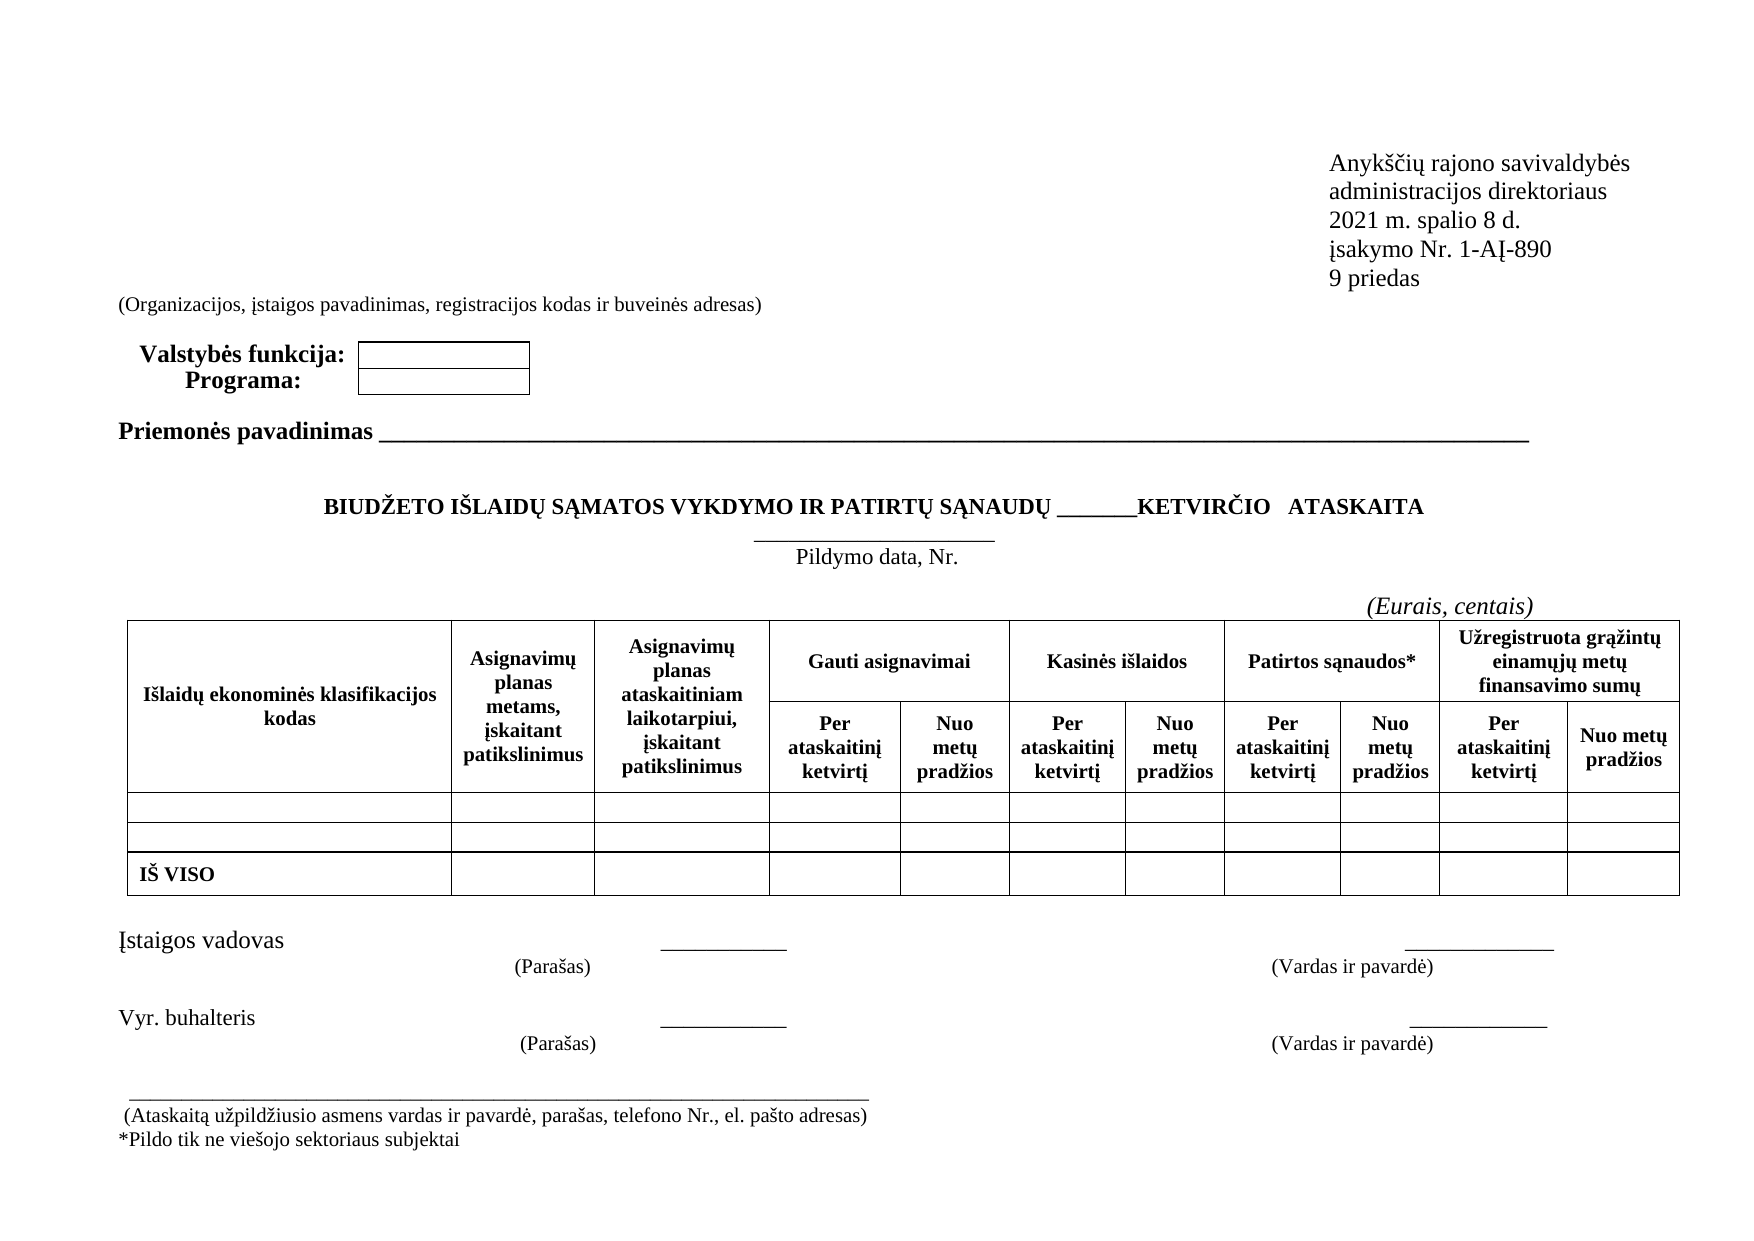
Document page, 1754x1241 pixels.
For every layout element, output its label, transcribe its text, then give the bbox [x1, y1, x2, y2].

table_cell [595, 823, 769, 851]
table_cell [452, 823, 594, 851]
table_cell [1010, 853, 1125, 895]
table_cell Programa: [128, 368, 358, 393]
table_cell [1225, 853, 1340, 895]
text Anykščių rajono savivaldybės [1329, 148, 1636, 176]
table_cell [1440, 793, 1567, 822]
table_cell [1126, 823, 1224, 851]
table_cell [1568, 853, 1679, 895]
table_header Kasinės išlaidos [1010, 621, 1224, 701]
text (Parašas) (Vardas ir pavardė) [118, 1031, 1636, 1054]
table_cell [359, 369, 529, 393]
text (Organizacijos, įstaigos pavadinimas, registracijos kodas ir buveinės adresas) [118, 291, 1636, 316]
table_cell [1341, 793, 1439, 822]
text (Ataskaitą užpildžiusio asmens vardas ir pavardė, parašas, telefono Nr., el. pašto adresas) [118, 1103, 1211, 1127]
text 2021 m. spalio 8 d. [1329, 205, 1636, 234]
table_cell [1440, 823, 1567, 851]
text Priemonės pavadinimas ____________________________________________________________________________________________ [118, 419, 1636, 444]
subtitle Pildymo data, Nr. [118, 544, 1636, 569]
table_cell [1568, 823, 1679, 851]
table_cell [1341, 853, 1439, 895]
subtitle _____________________ [118, 519, 1636, 544]
table_cell [1126, 853, 1224, 895]
text *Pildo tik ne viešojo sektoriaus subjektai [118, 1127, 1299, 1151]
text (Parašas) (Vardas ir pavardė) [118, 954, 1636, 978]
text įsakymo Nr. 1-AĮ-890 [1329, 234, 1636, 263]
table_cell Per ataskaitinį ketvirtį [770, 702, 900, 792]
table_header Užregistruota grąžintų einamųjų metų finansavimo sumų [1440, 621, 1679, 701]
table_cell [1010, 823, 1125, 851]
subtitle BIUDŽETO IŠLAIDŲ SĄMATOS VYKDYMO IR PATIRTŲ SĄNAUDŲ _______KETVIRČIO ATASKAITA [118, 494, 1636, 519]
table_cell [1225, 793, 1340, 822]
table_cell [1341, 823, 1439, 851]
table_cell [1010, 793, 1125, 822]
table_cell Nuo metų pradžios [1341, 702, 1439, 792]
text 9 priedas [1329, 263, 1636, 291]
table_cell Per ataskaitinį ketvirtį [1440, 702, 1567, 792]
table_cell [901, 823, 1009, 851]
text Įstaigos vadovas ___________ _____________ [118, 925, 1636, 954]
table_cell [1568, 793, 1679, 822]
table_cell [770, 793, 900, 822]
table_cell [128, 793, 451, 822]
table_header Išlaidų ekonominės klasifikacijos kodas [128, 621, 451, 792]
table_cell Nuo metų pradžios [1568, 702, 1679, 792]
table_cell [452, 853, 594, 895]
table_cell [901, 793, 1009, 822]
table_cell Nuo metų pradžios [1126, 702, 1224, 792]
table_cell [595, 853, 769, 895]
table_cell [1440, 853, 1567, 895]
table_header Gauti asignavimai [770, 621, 1009, 701]
table_cell [770, 853, 900, 895]
table_cell [1126, 793, 1224, 822]
table_cell Per ataskaitinį ketvirtį [1010, 702, 1125, 792]
table_header [359, 343, 529, 367]
table_cell Nuo metų pradžios [901, 702, 1009, 792]
text Vyr. buhalteris ___________ ____________ [118, 1004, 1636, 1031]
table_cell [770, 823, 900, 851]
text _______________________________________________________________________ [118, 1079, 1211, 1103]
text administracijos direktoriaus [1329, 176, 1636, 205]
table_cell [595, 793, 769, 822]
table_header Asignavimų planas ataskaitiniam laikotarpiui, įskaitant patikslinimus [595, 621, 769, 792]
table_header Asignavimų planas metams, įskaitant patikslinimus [452, 621, 594, 792]
table_header Patirtos sąnaudos* [1225, 621, 1439, 701]
text (Eurais, centais) [118, 594, 1536, 619]
table_cell [1225, 823, 1340, 851]
table_cell IŠ VISO [128, 853, 451, 895]
table_cell [452, 793, 594, 822]
table_cell [128, 823, 451, 851]
table_cell Per ataskaitinį ketvirtį [1225, 702, 1340, 792]
table_cell [901, 853, 1009, 895]
table_header Valstybės funkcija: [128, 341, 358, 367]
